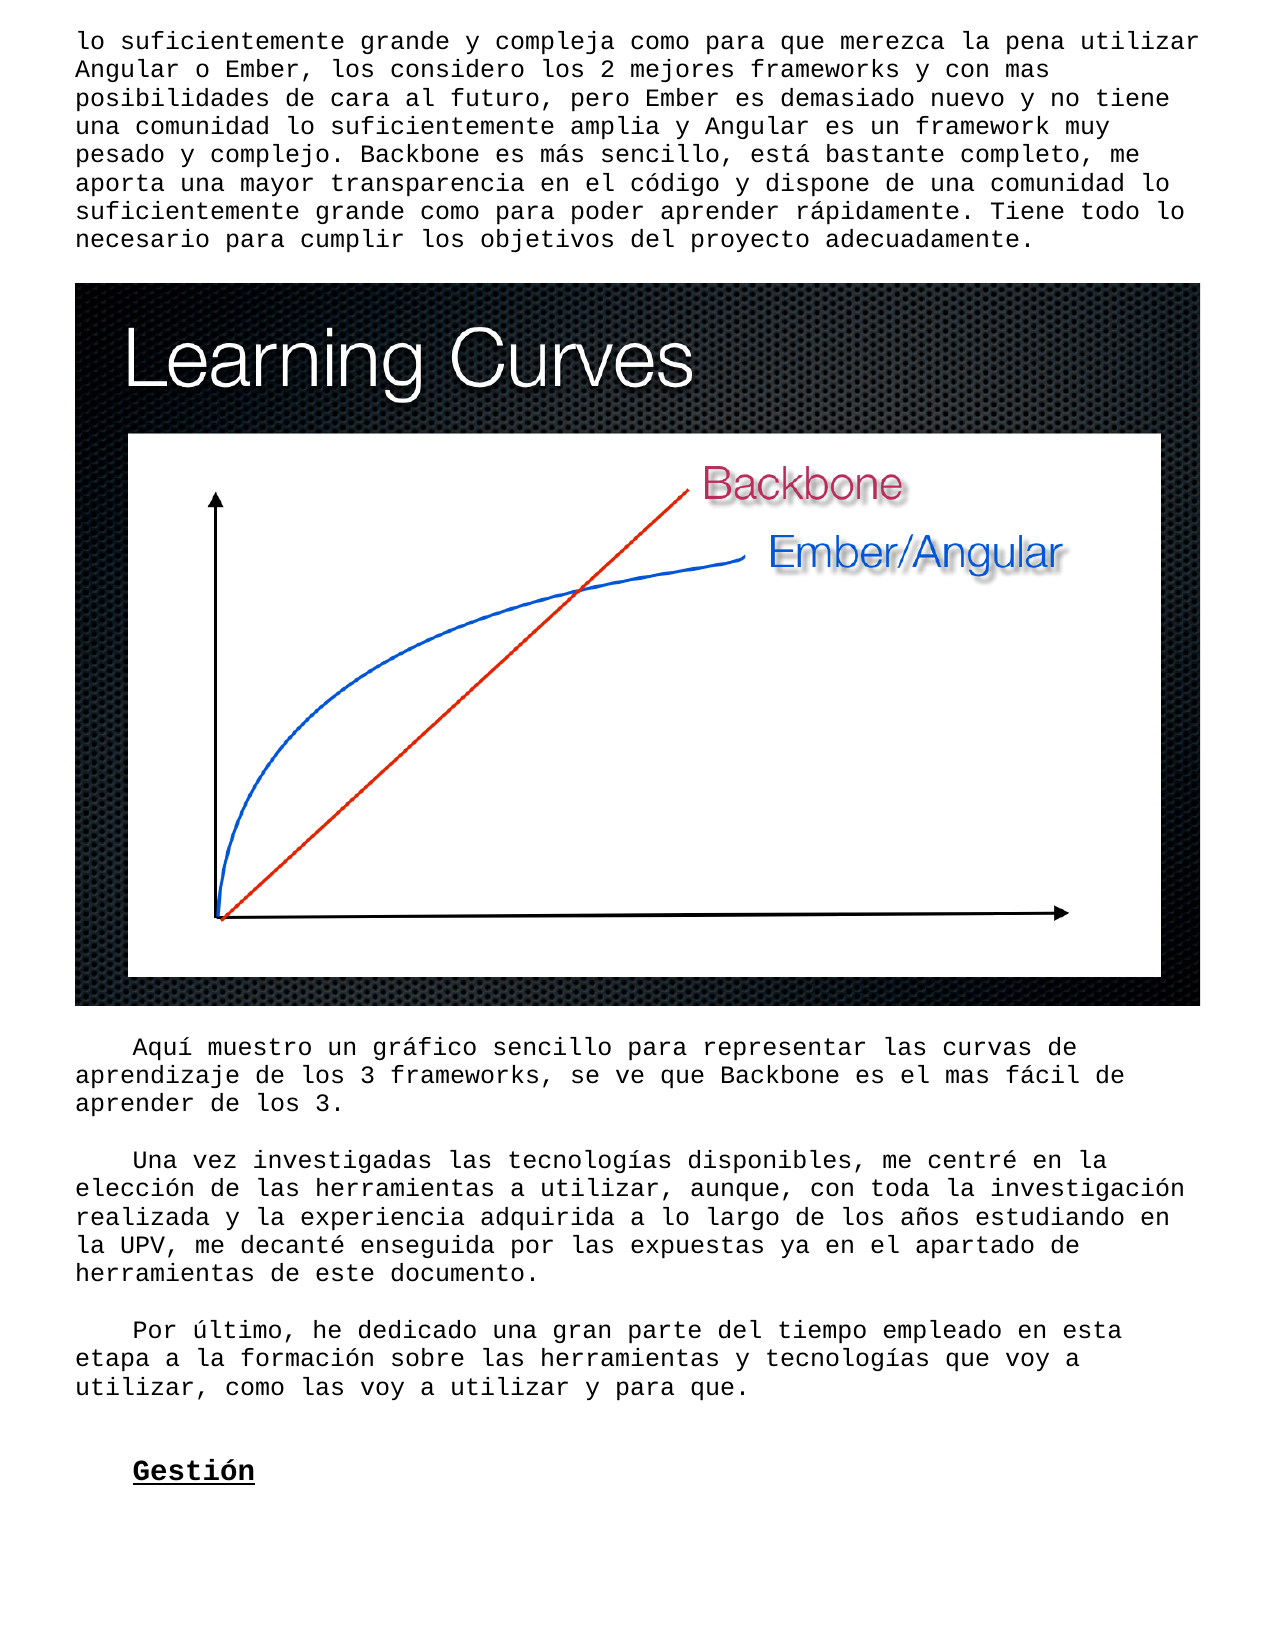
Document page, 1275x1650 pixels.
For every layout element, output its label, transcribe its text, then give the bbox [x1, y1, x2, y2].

text Una vez investigadas las tecnologías disponibles, me centré en la elección de las herramientas a utilizar, aunque, con toda la investigación realizada y la experiencia adquirida a lo largo de los años estudiando en la UPV, me decanté enseguida por las expuestas ya en el apartado de herramientas de este documento. [75, 1148, 1200, 1289]
text lo suficientemente grande y compleja como para que merezca la pena utilizar Angular o Ember, los considero los 2 mejores frameworks y con mas posibilidades de cara al futuro, pero Ember es demasiado nuevo y no tiene una comunidad lo suficientemente amplia y Angular es un framework muy pesado y complejo. Backbone es más sencillo, está bastante completo, me aporta una mayor transparencia en el código y dispone de una comunidad lo suficientemente grande como para poder aprender rápidamente. Tiene todo lo necesario para cumplir los objetivos del proyecto adecuadamente. [75, 29, 1200, 255]
picture [75, 283, 1200, 1006]
text Por último, he dedicado una gran parte del tiempo empleado en esta etapa a la formación sobre las herramientas y tecnologías que voy a utilizar, como las voy a utilizar y para que. [75, 1318, 1200, 1403]
subtitle Gestión [75, 1456, 1200, 1489]
text Aquí muestro un gráfico sencillo para representar las curvas de aprendizaje de los 3 frameworks, se ve que Backbone es el mas fácil de aprender de los 3. [75, 1034, 1200, 1119]
